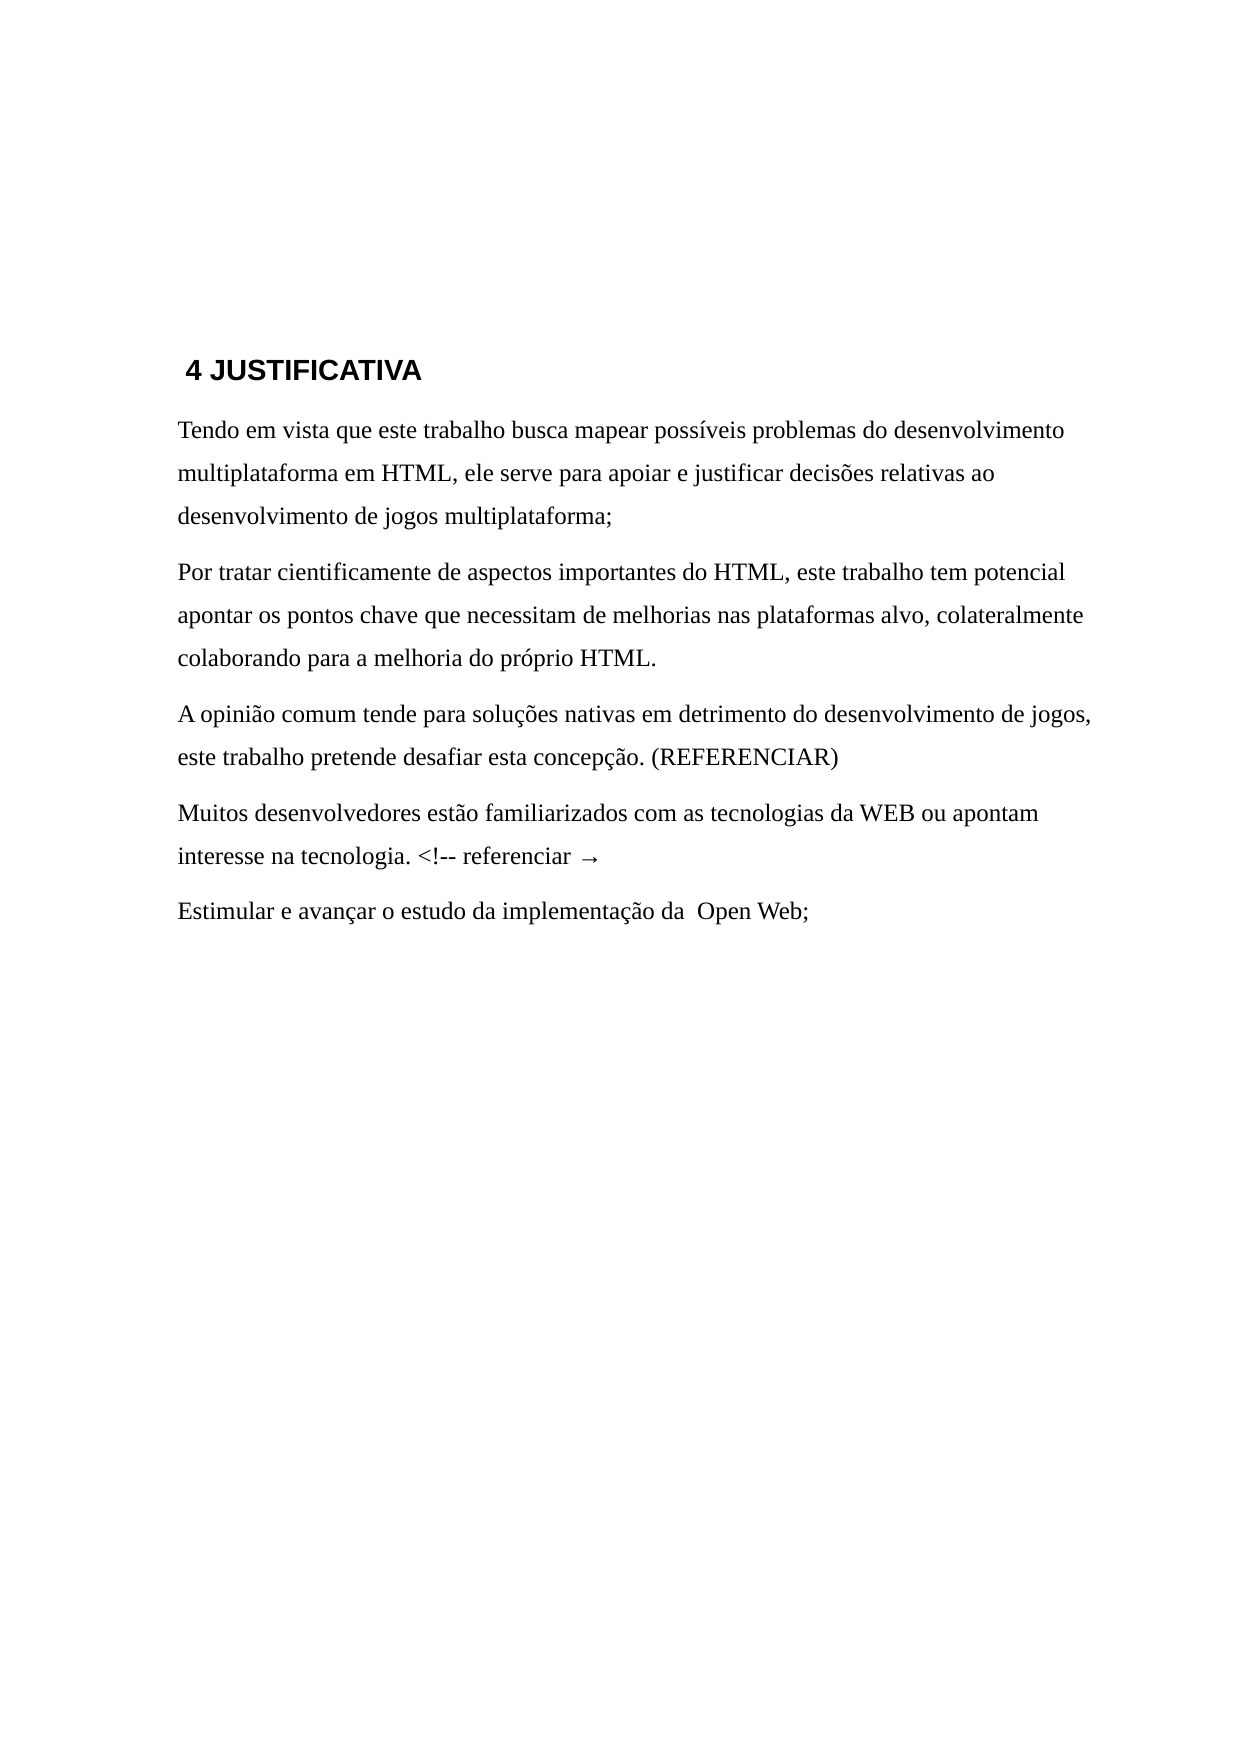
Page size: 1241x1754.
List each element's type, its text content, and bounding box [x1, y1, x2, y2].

text Estimular e avançar o estudo da implementação da Open Web; [177, 896, 1122, 925]
text Muitos desenvolvedores estão familiarizados com as tecnologias da WEB ou apontam interesse na tecnologia. <!-- referenciar → [177, 798, 1122, 869]
text Tendo em vista que este trabalho busca mapear possíveis problemas do desenvolvimento multiplataforma em HTML, ele serve para apoiar e justificar decisões relativas ao desenvolvimento de jogos multiplataforma; [177, 415, 1122, 530]
text Por tratar cientificamente de aspectos importantes do HTML, este trabalho tem potencial apontar os pontos chave que necessitam de melhorias nas plataformas alvo, colateralmente colaborando para a melhoria do próprio HTML. [177, 557, 1122, 672]
subtitle JUSTIFICATIVA [177, 353, 1122, 386]
text A opinião comum tende para soluções nativas em detrimento do desenvolvimento de jogos, este trabalho pretende desafiar esta concepção. (REFERENCIAR) [177, 699, 1122, 771]
